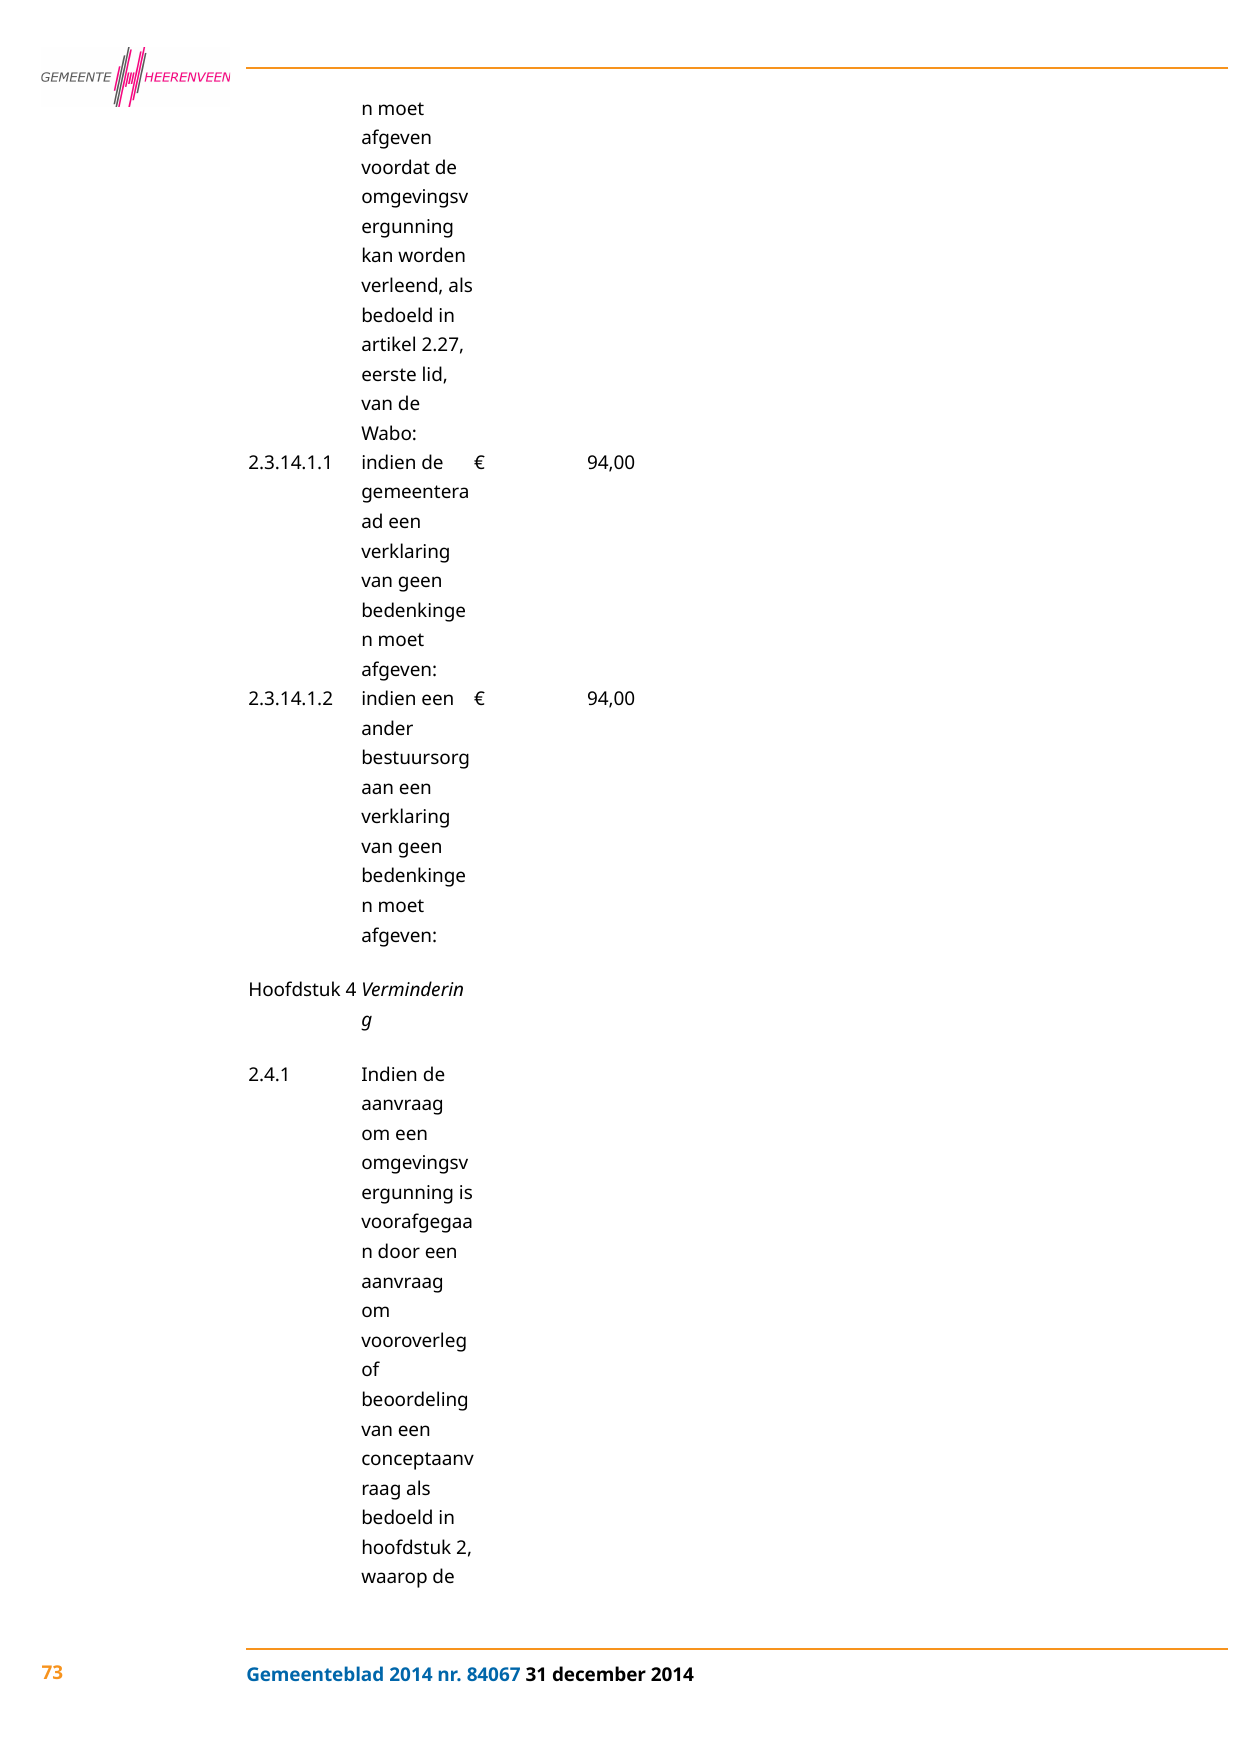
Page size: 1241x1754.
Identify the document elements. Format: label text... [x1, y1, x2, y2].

picture [41, 47, 231, 107]
table_cell [587, 1061, 700, 1589]
table_cell [248, 1035, 361, 1061]
table_cell [474, 1061, 587, 1589]
table_cell [474, 1035, 587, 1061]
table_cell indien de gemeenteraad een verklaring van geen bedenkingen moet afgeven: [361, 449, 474, 685]
table_cell n moet afgeven voordat de omgevingsvergunning kan worden verleend, als bedoeld in artikel 2.27, eerste lid, van de Wabo: [361, 95, 474, 449]
table_cell [587, 977, 700, 1035]
table_cell [474, 951, 587, 977]
table_cell 2.3.14.1.1 [248, 449, 361, 685]
table_cell [474, 977, 587, 1035]
table_cell Hoofdstuk 4 [248, 977, 361, 1035]
table_cell indien een ander bestuursorgaan een verklaring van geen bedenkingen moet afgeven: [361, 685, 474, 951]
table_cell [248, 951, 361, 977]
table_cell [361, 951, 474, 977]
table_cell Vermindering [361, 977, 474, 1035]
table_cell 2.4.1 [248, 1061, 361, 1589]
table_cell 94,00 [587, 685, 700, 951]
table_cell [587, 951, 700, 977]
table_cell [474, 95, 587, 449]
table_cell [361, 1035, 474, 1061]
table_cell Indien de aanvraag om een omgevingsvergunning is voorafgegaan door een aanvraag om vooroverleg of beoordeling van een conceptaanvraag als bedoeld in hoofdstuk 2, waarop de [361, 1061, 474, 1589]
table_cell 94,00 [587, 449, 700, 685]
table_cell 2.3.14.1.2 [248, 685, 361, 951]
table_cell € [474, 449, 587, 685]
table_cell [587, 1035, 700, 1061]
table_cell [587, 95, 700, 449]
table_cell € [474, 685, 587, 951]
table_cell [248, 95, 361, 449]
